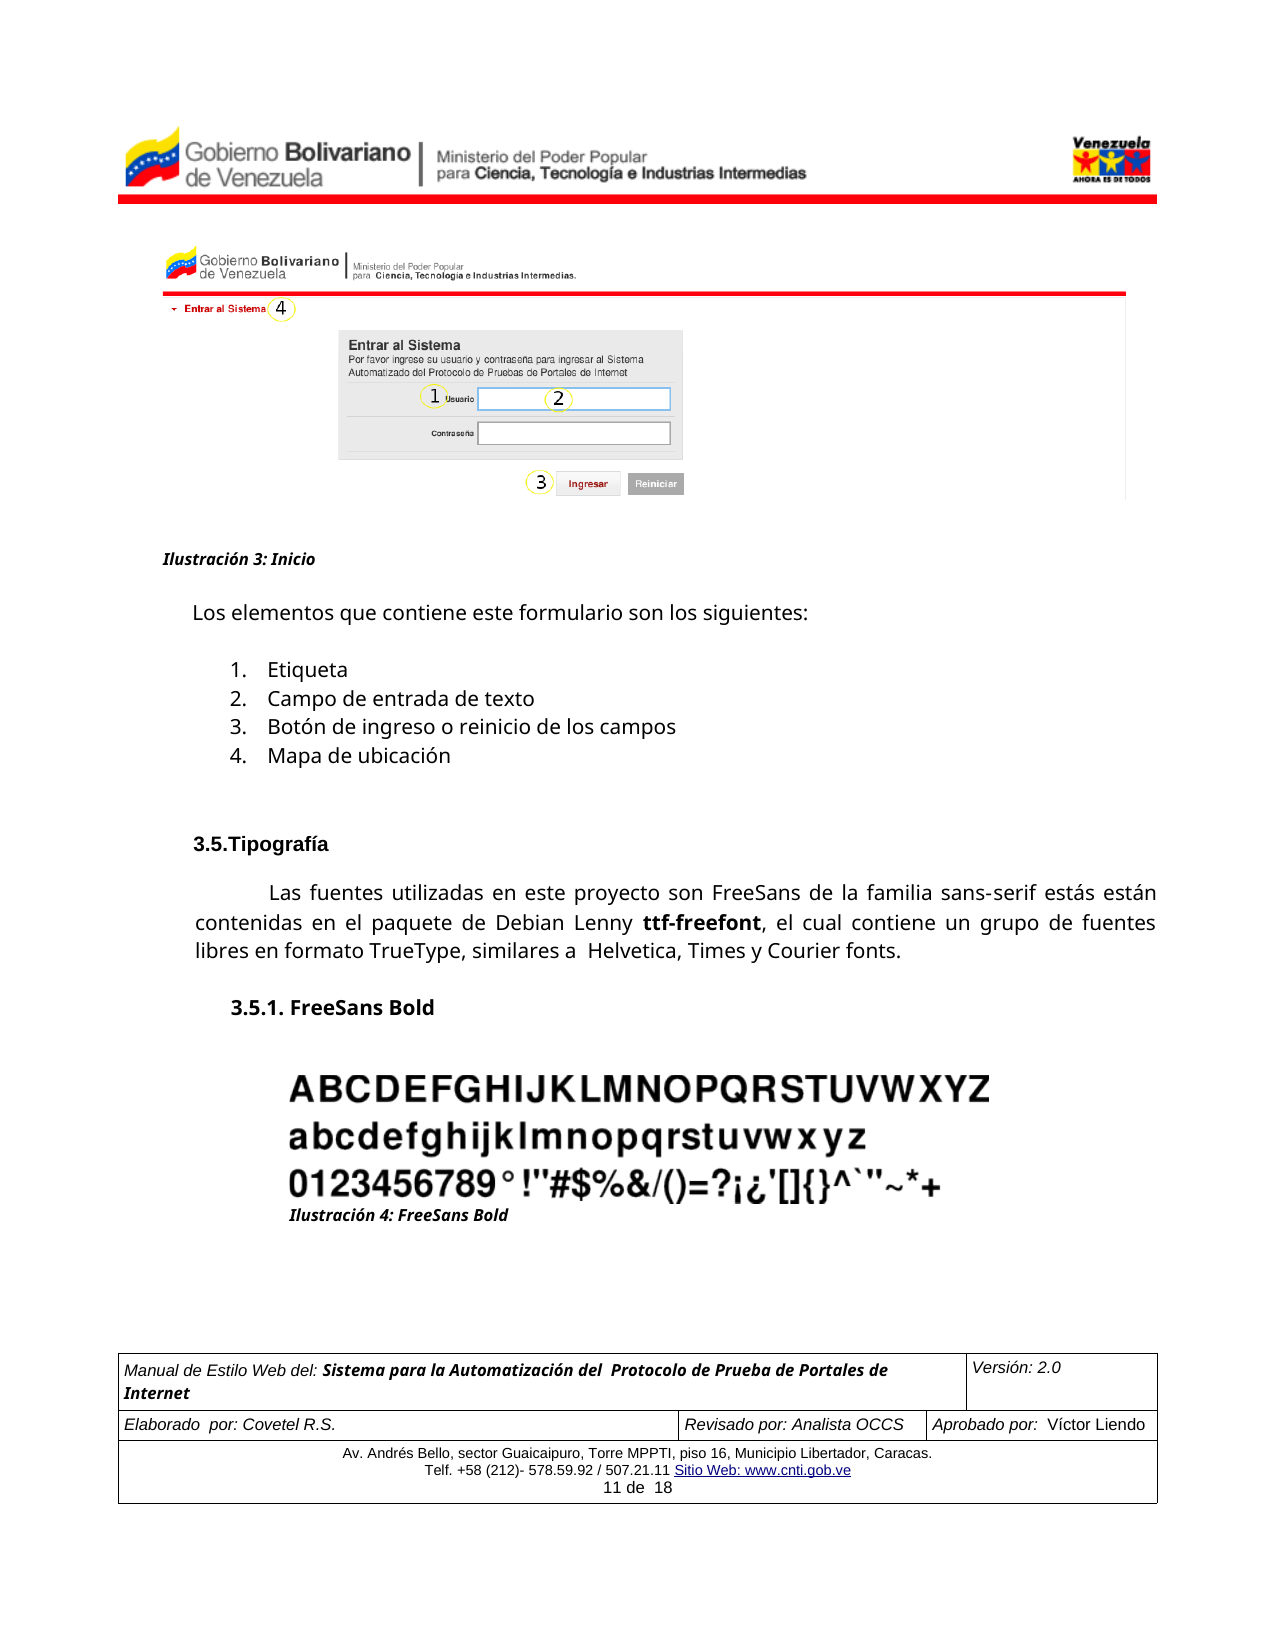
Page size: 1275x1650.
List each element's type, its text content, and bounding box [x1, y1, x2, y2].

subtitle FreeSans Bold [231, 993, 1157, 1021]
picture [118, 118, 1157, 204]
list Etiqueta [229, 655, 1157, 684]
picture [289, 1075, 989, 1204]
text Las fuentes utilizadas en este proyecto son FreeSans de la familia sans-serif estás están contenidas en el paquete de Debian Lenny ttf-freefont, el cual contiene un grupo de fuentes libres en formato TrueType, similares a Helvetica, Times y Courier fonts. [195, 874, 1157, 964]
text Ilustración 3: Inicio [163, 547, 1128, 570]
list Botón de ingreso o reinicio de los campos [229, 712, 1157, 741]
list Mapa de ubicación [229, 741, 1157, 769]
subtitle Tipografía [193, 833, 1157, 856]
picture [162, 240, 1128, 500]
text Ilustración 4: FreeSans Bold [289, 1204, 989, 1226]
list Campo de entrada de texto [229, 684, 1157, 712]
text Los elementos que contiene este formulario son los siguientes: [192, 598, 1157, 627]
